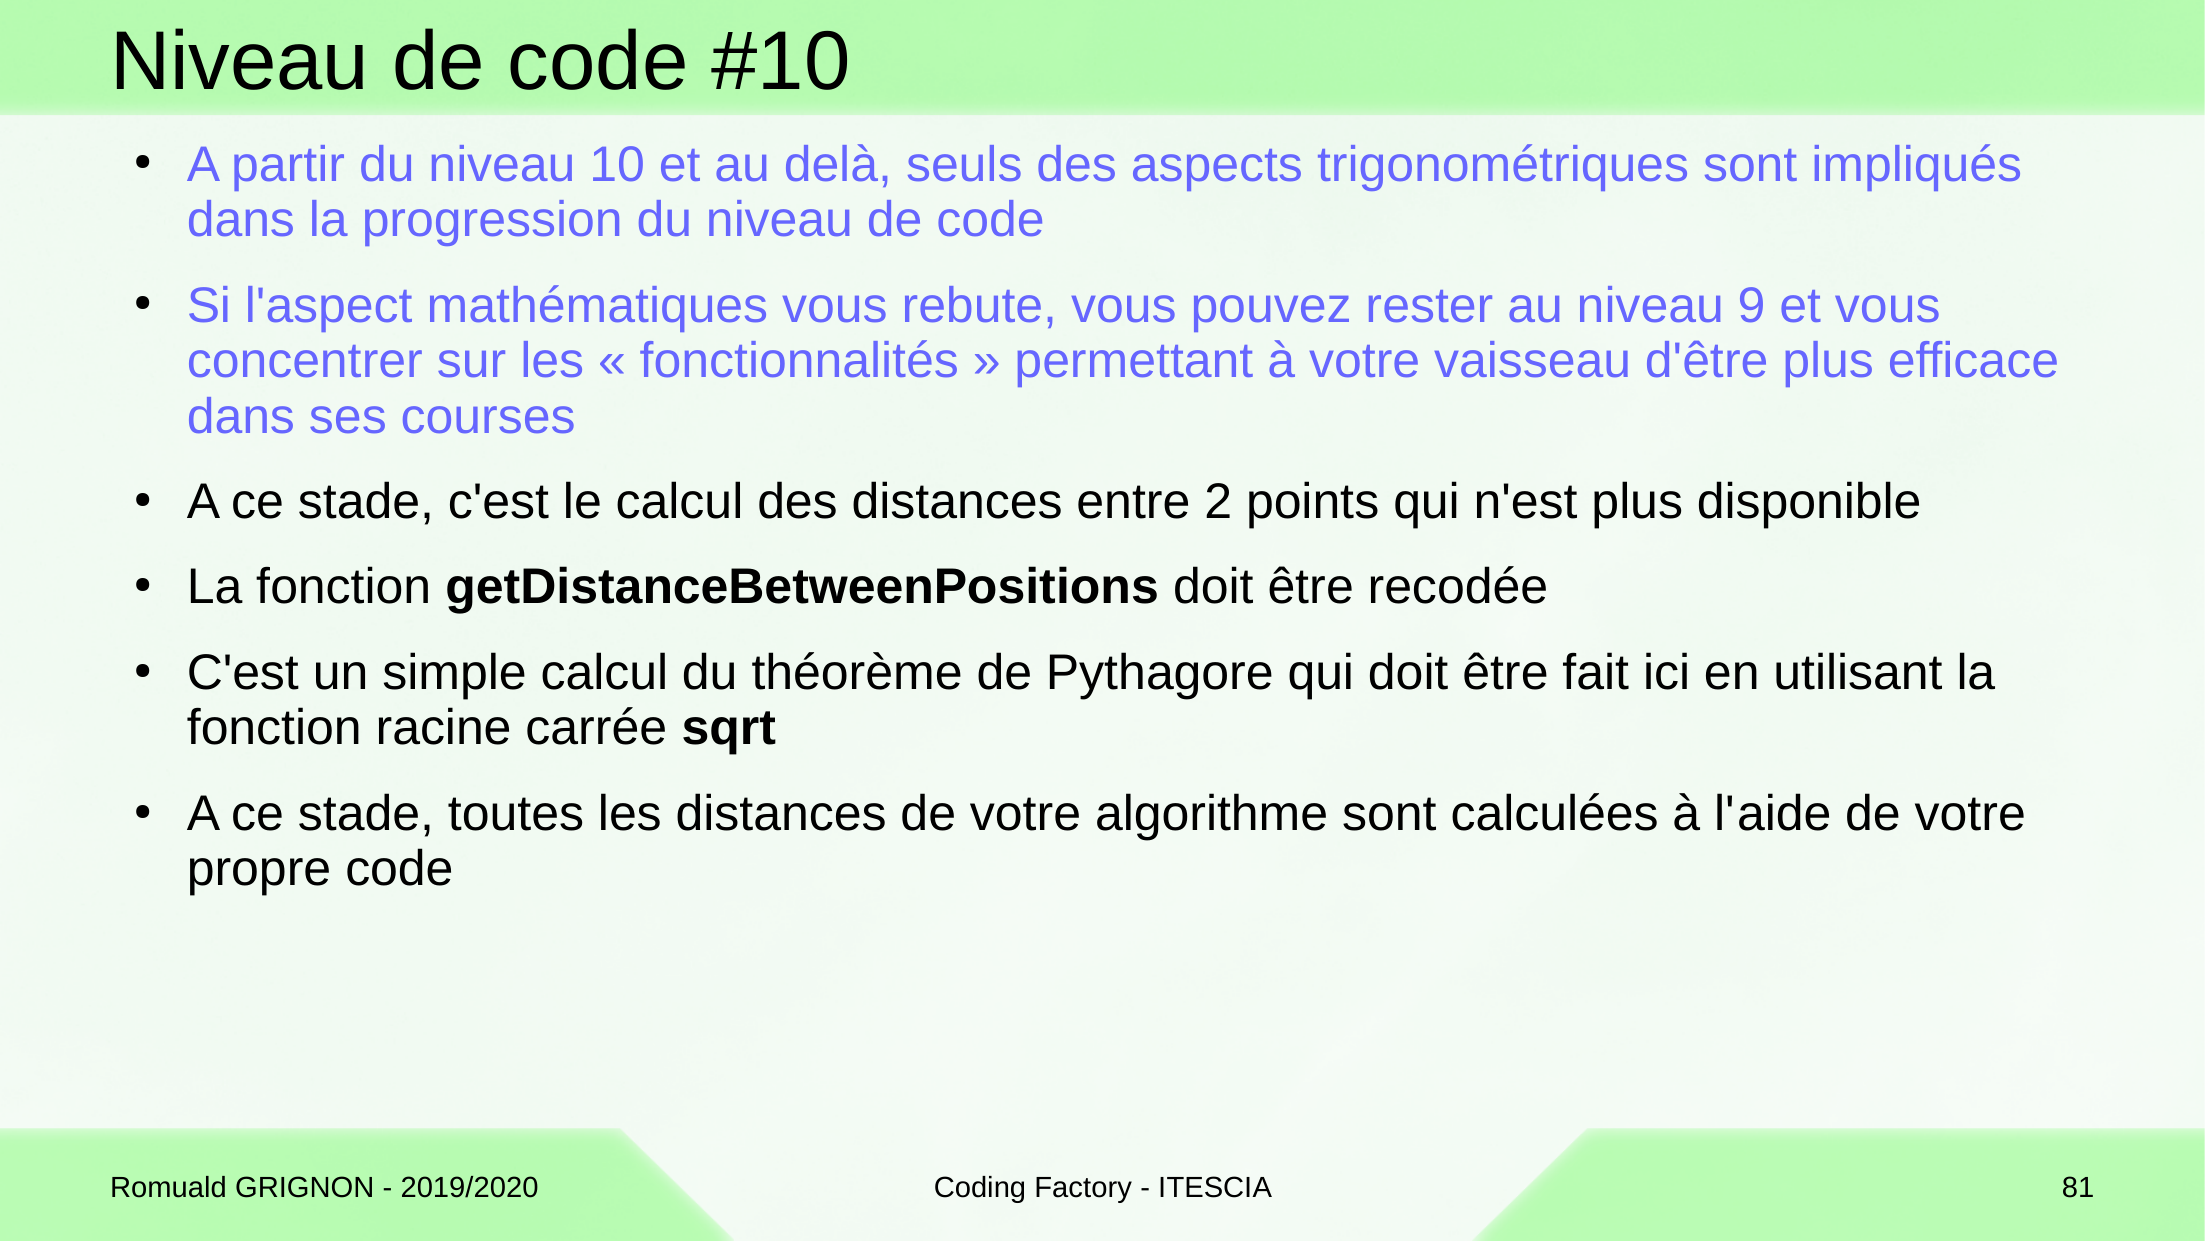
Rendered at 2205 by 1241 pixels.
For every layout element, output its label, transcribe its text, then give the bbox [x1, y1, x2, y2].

title Niveau de code #10 [110, 49, 2095, 257]
list A partir du niveau 10 et au delà, seuls des aspects trigonométriques sont impliqués dans la progression du niveau de code Si l'aspect mathématiques vous rebute, vous pouvez rester au niveau 9 et vous concentrer sur les « fonctionnalités » permettant à votre vaisseau d'être plus efficace dans ses courses A ce stade, c'est le calcul des distances entre 2 points qui n'est plus disponible La fonction getDistanceBetweenPositions doit être recodée C'est un simple calcul du théorème de Pythagore qui doit être fait ici en utilisant la fonction racine carrée sqrt A ce stade, toutes les distances de votre algorithme sont calculées à l' aide de votre propre code [116, 206, 2101, 1149]
picture [0, 0, 2205, 1241]
